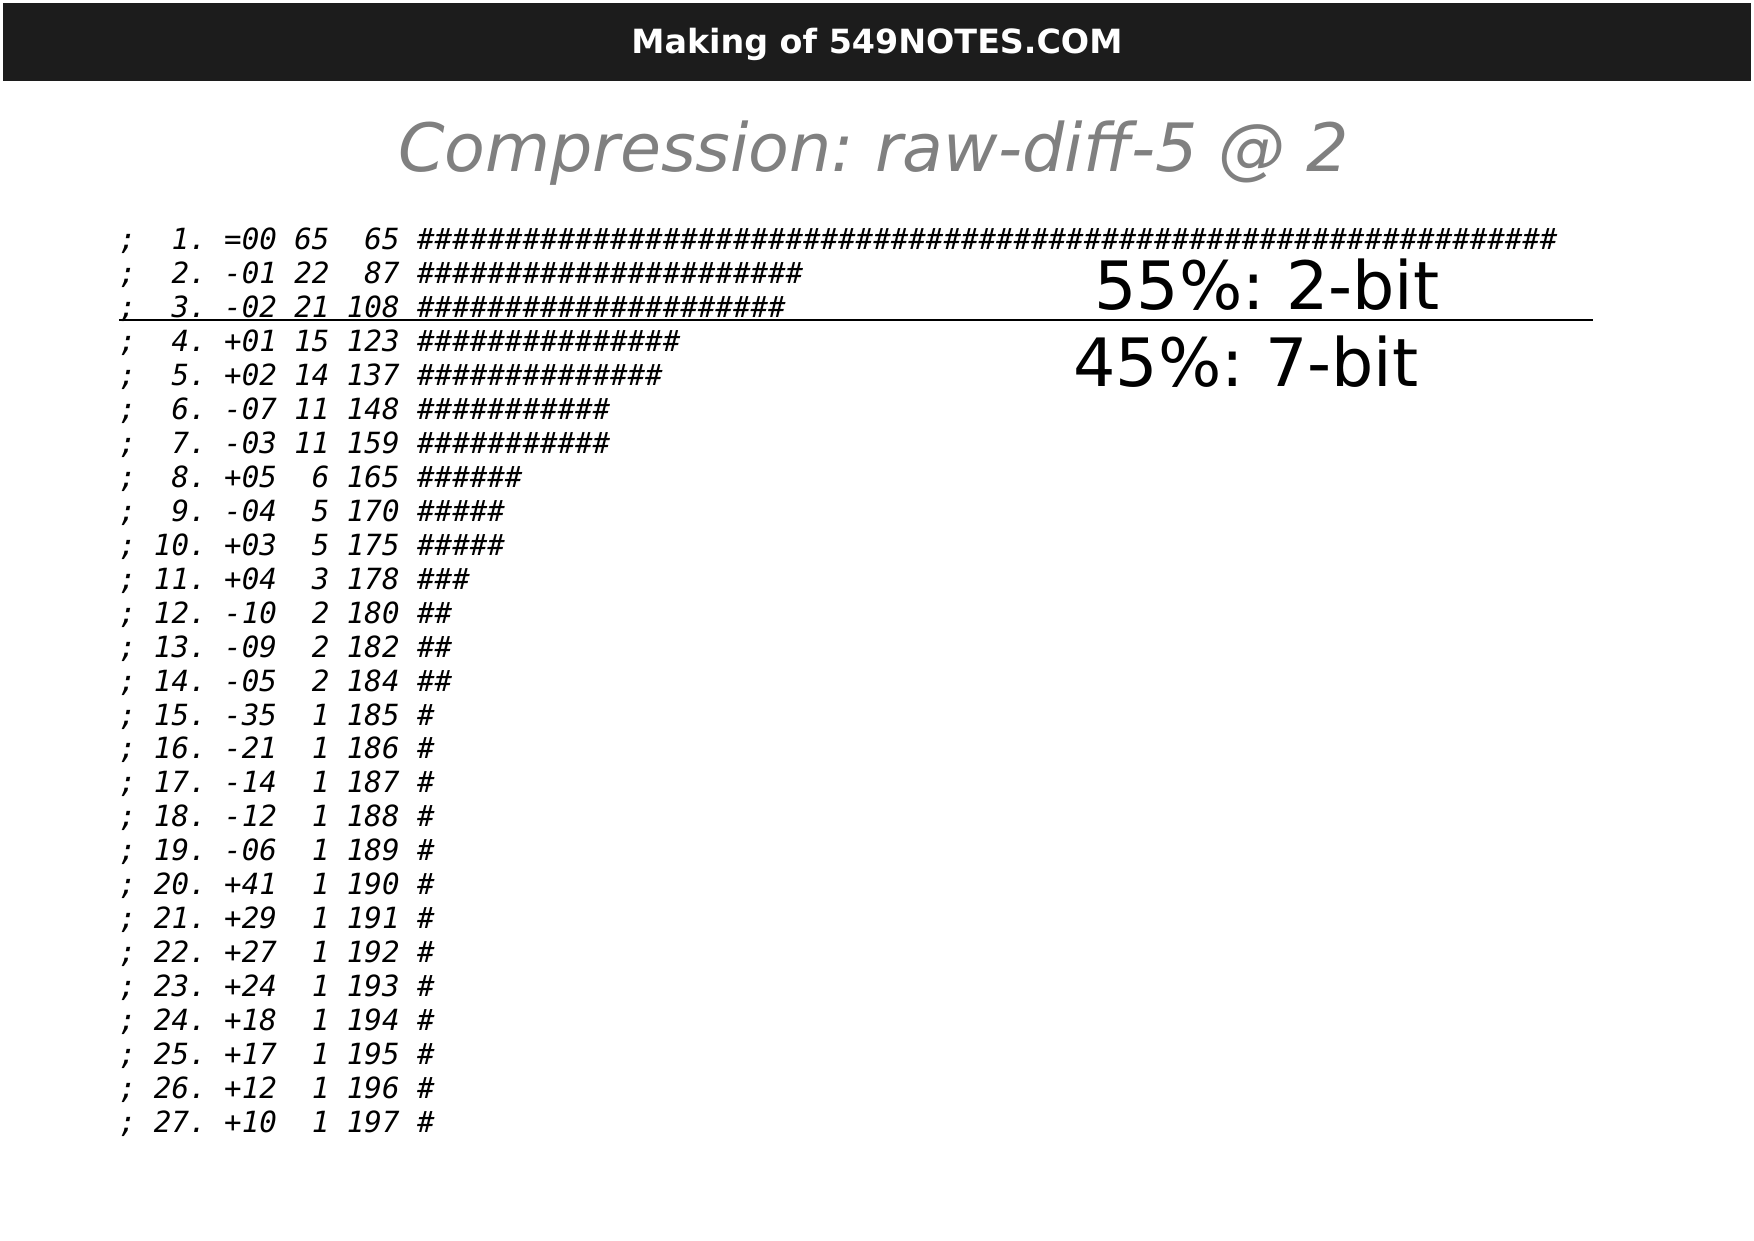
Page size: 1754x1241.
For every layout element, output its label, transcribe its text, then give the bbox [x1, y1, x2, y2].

table_header ; 1. =00 65 65 ################################################################# ; 2. -01 22 87 ###################### ; 3. -02 21 108 ##################### ; 4. +01 15 123 ############### ; 5. +02 14 137 ############## ; 6. -07 11 148 ########### ; 7. -03 11 159 ########### ; 8. +05 6 165 ###### ; 9. -04 5 170 ##### ; 10. +03 5 175 ##### ; 11. +04 3 178 ### ; 12. -10 2 180 ## ; 13. -09 2 182 ## ; 14. -05 2 184 ## ; 15. -35 1 185 # ; 16. -21 1 186 # ; 17. -14 1 187 # ; 18. -12 1 188 # ; 19. -06 1 189 # ; 20. +41 1 190 # ; 21. +29 1 191 # ; 22. +27 1 192 # ; 23. +24 1 193 # ; 24. +18 1 194 # ; 25. +17 1 195 # ; 26. +12 1 196 # ; 27. +10 1 197 # [113, 217, 1616, 1145]
text Compression: raw-diff-5 @ 2 [3, 110, 1751, 188]
